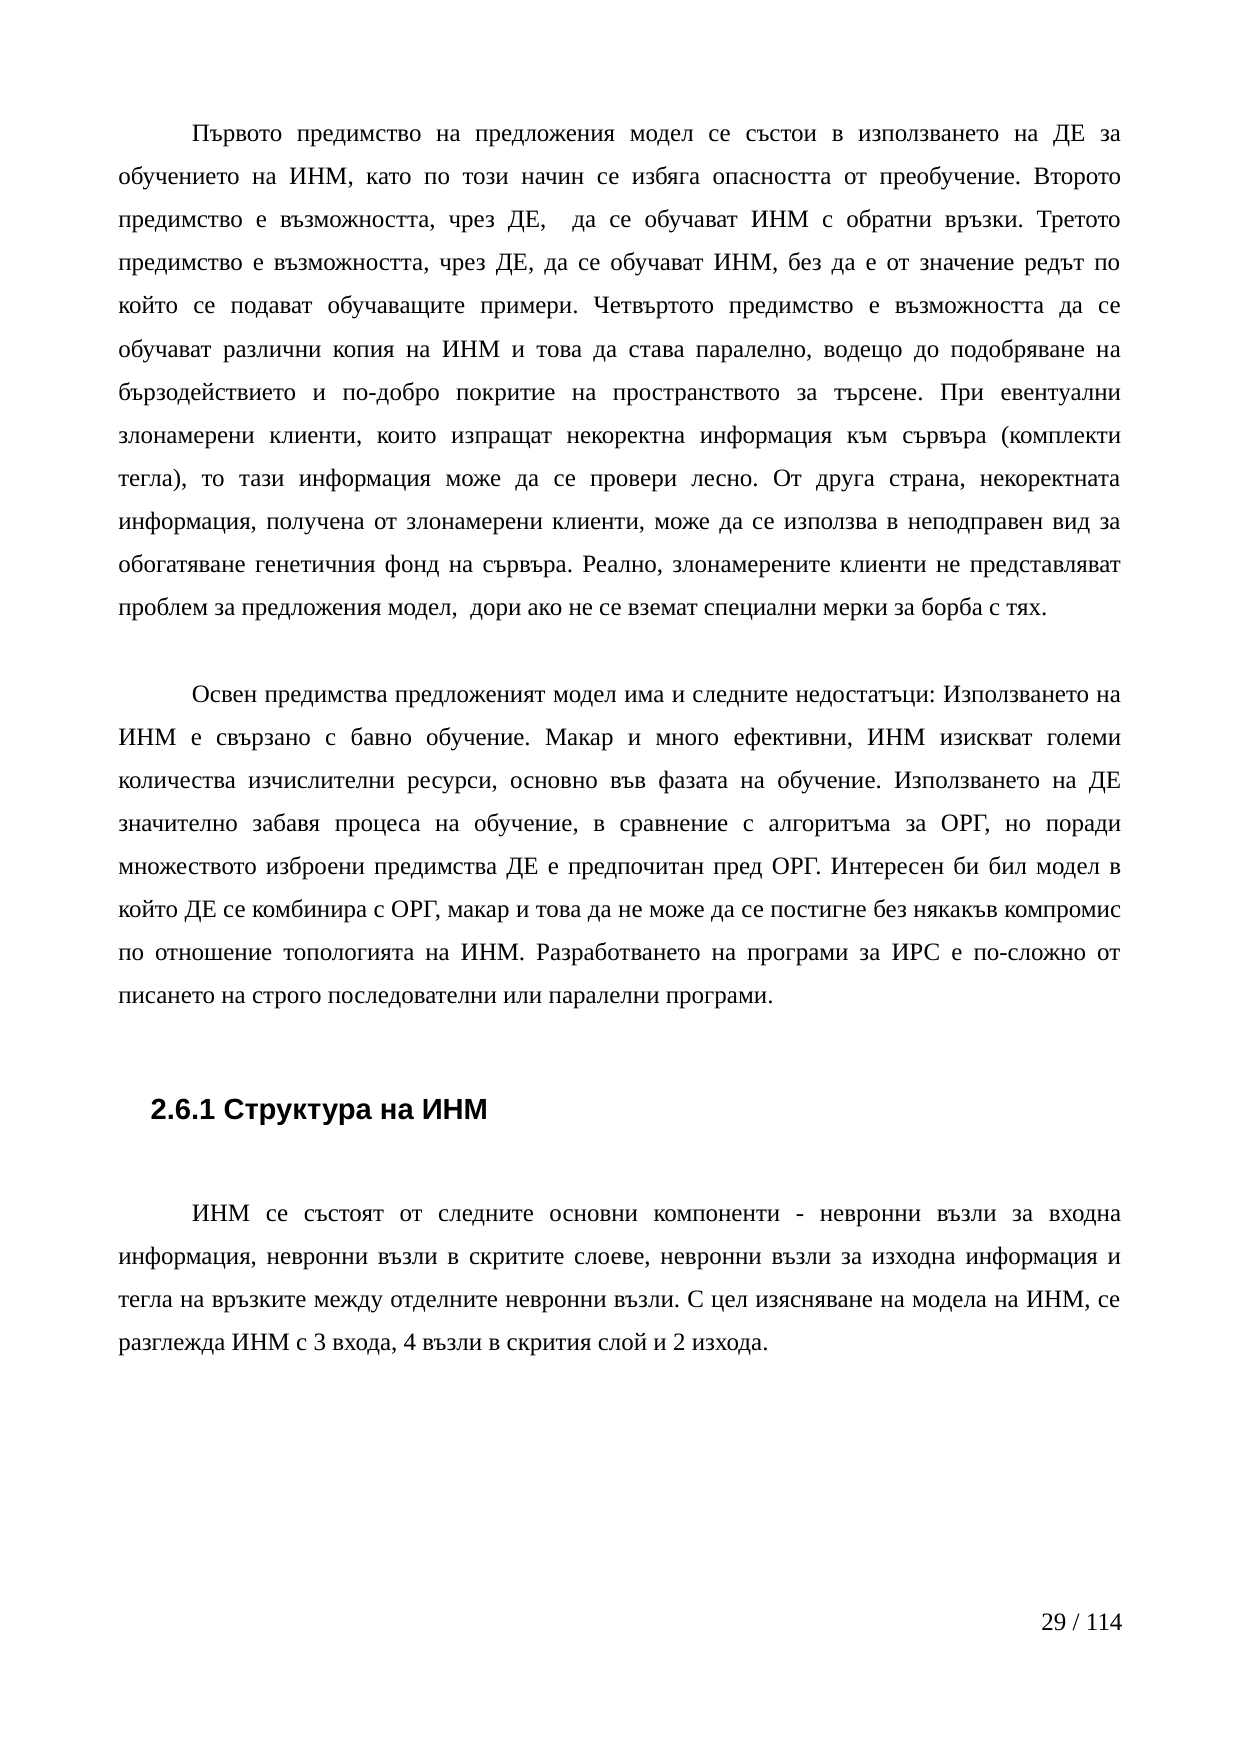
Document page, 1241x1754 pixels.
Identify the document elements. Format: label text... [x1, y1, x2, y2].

text Първото предимство на предложения модел се състои в използването на ДЕ за обучението на ИНМ, като по този начин се избяга опасността от преобучение. Второто предимство е възможността, чрез ДЕ, да се обучават ИНМ с обратни връзки. Третото предимство е възможността, чрез ДЕ, да се обучават ИНМ, без да е от значение редът по който се подават обучаващите примери. Четвъртото предимство е възможността да се обучават различни копия на ИНМ и това да става паралелно, водещо до подобряване на бързодействието и по-добро покритие на пространството за търсене. При евентуални злонамерени клиенти, които изпращат некоректна информация към сървъра (комплекти тегла), то тази информация може да се провери лесно. От друга страна, некоректната информация, получена от злонамерени клиенти, може да се използва в неподправен вид за обогатяване генетичния фонд на сървъра. Реално, злонамерените клиенти не представляват проблем за предложения модел, дори ако не се вземат специални мерки за борба с тях. [118, 118, 1122, 621]
text ИНМ се състоят от следните основни компоненти - невронни възли за входна информация, невронни възли в скритите слоеве, невронни възли за изходна информация и тегла на връзките между отделните невронни възли. С цел изясняване на модела на ИНМ, се разглежда ИНМ с 3 входа, 4 възли в скрития слой и 2 изхода. [118, 1198, 1122, 1356]
text Освен предимства предложеният модел има и следните недостатъци: Използването на ИНМ е свързано с бавно обучение. Макар и много ефективни, ИНМ изискват големи количества изчислителни ресурси, основно във фазата на обучение. Използването на ДЕ значително забавя процеса на обучение, в сравнение с алгоритъма за ОРГ, но поради множеството изброени предимства ДЕ е предпочитан пред ОРГ. Интересен би бил модел в който ДЕ се комбинира с ОРГ, макар и това да не може да се постигне без някакъв компромис по отношение топологията на ИНМ. Разработването на програми за ИРС е по-сложно от писането на строго последователни или паралелни програми. [118, 679, 1122, 1009]
subtitle 2.6.1 Структура на ИНМ [118, 1092, 1122, 1125]
